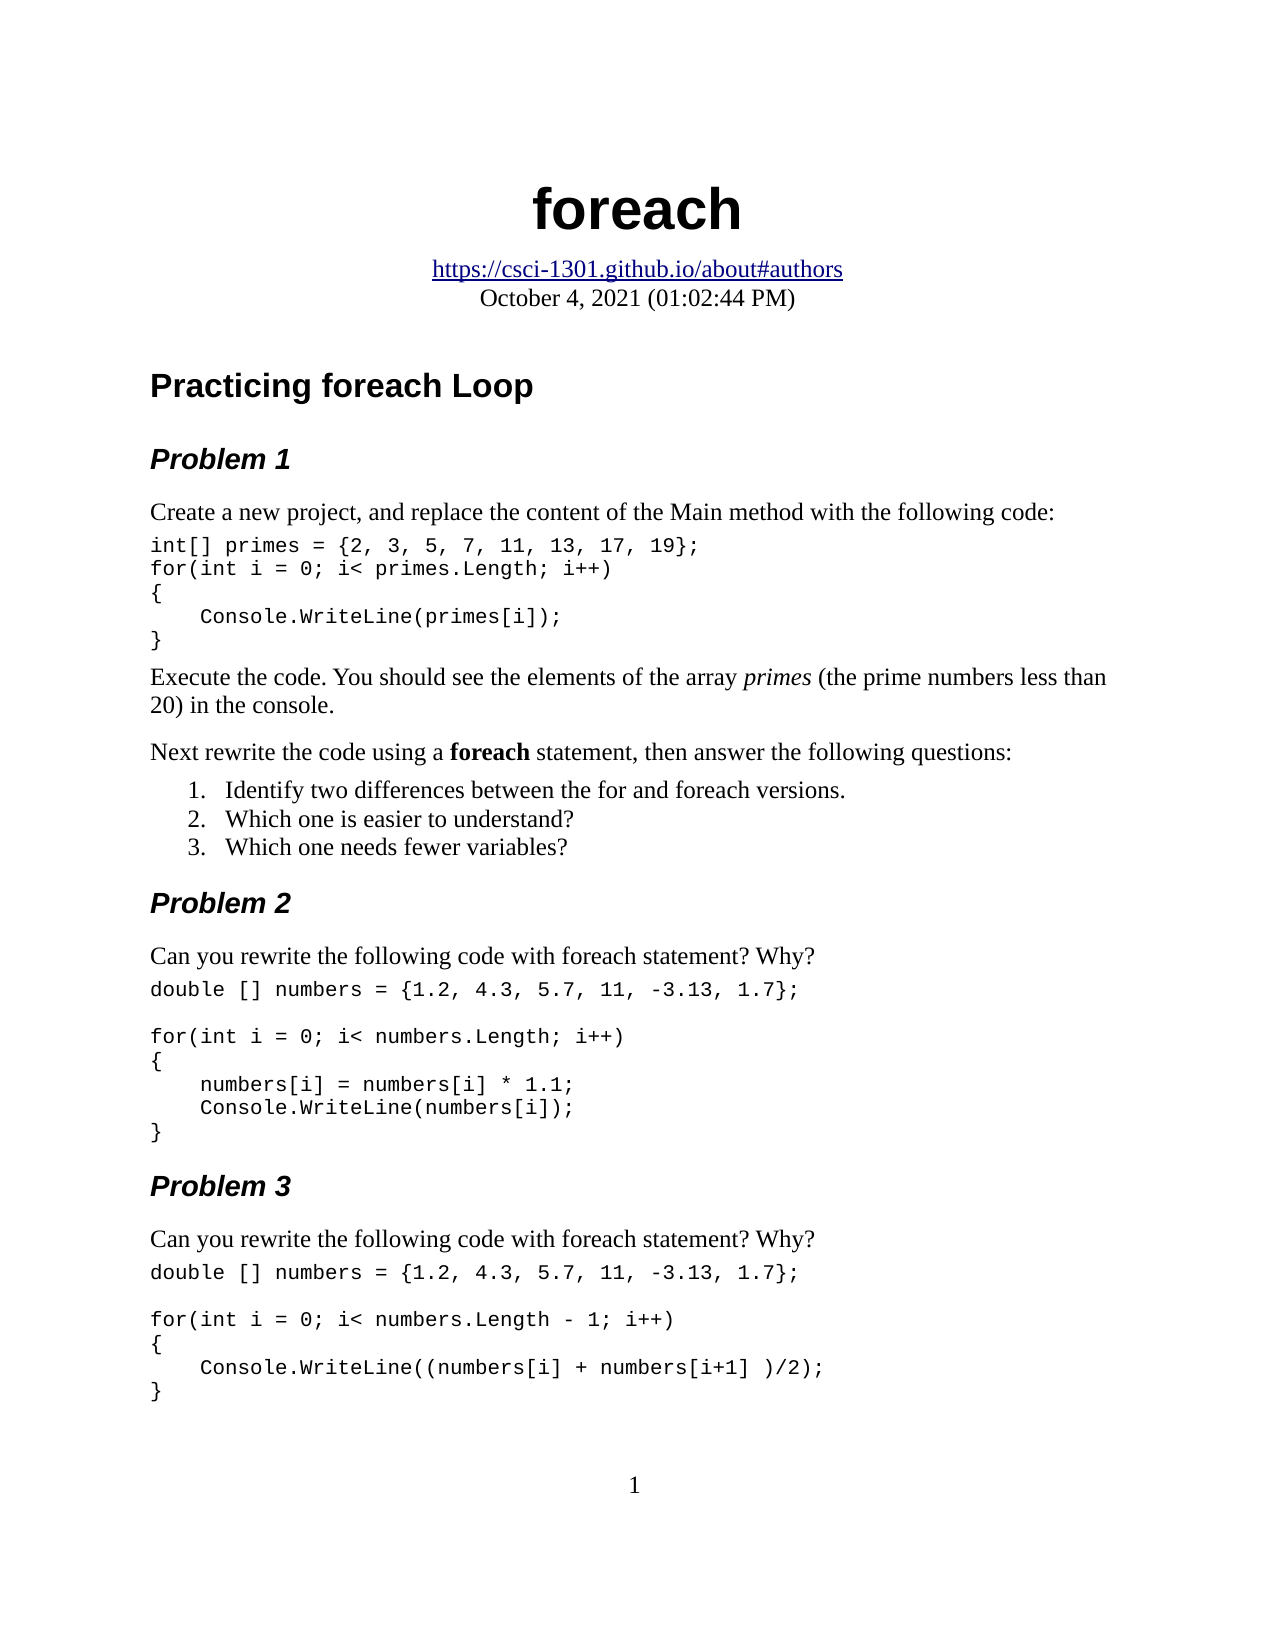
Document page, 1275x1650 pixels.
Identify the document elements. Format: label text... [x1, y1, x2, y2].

text https://csci-1301.github.io/about#authors [150, 254, 1125, 283]
text for(int i = 0; i< primes.Length; i++) [150, 558, 1125, 582]
subtitle Practicing foreach Loop [150, 366, 1125, 404]
subtitle Problem 3 [150, 1169, 1125, 1203]
text Next rewrite the code using a foreach statement, then answer the following questions: [150, 737, 1125, 766]
text Console.WriteLine(numbers[i]); [150, 1097, 1125, 1121]
text } [150, 629, 1125, 653]
text numbers[i] = numbers[i] * 1.1; [150, 1073, 1125, 1097]
text Execute the code. You should see the elements of the array primes (the prime numbers less than 20) in the console. [150, 662, 1125, 719]
text Can you rewrite the following code with foreach statement? Why? [150, 941, 1125, 970]
text for(int i = 0; i< numbers.Length - 1; i++) [150, 1309, 1125, 1333]
text } [150, 1121, 1125, 1144]
text double [] numbers = {1.2, 4.3, 5.7, 11, -3.13, 1.7}; [150, 979, 1125, 1003]
list Which one needs fewer variables? [187, 832, 1125, 861]
list Identify two differences between the for and foreach versions. [187, 775, 1125, 804]
text } [150, 1380, 1125, 1404]
text { [150, 1333, 1125, 1357]
subtitle Problem 1 [150, 442, 1125, 476]
text double [] numbers = {1.2, 4.3, 5.7, 11, -3.13, 1.7}; [150, 1262, 1125, 1286]
text int[] primes = {2, 3, 5, 7, 11, 13, 17, 19}; [150, 535, 1125, 558]
list Which one is easier to understand? [187, 804, 1125, 832]
text Console.WriteLine(primes[i]); [150, 606, 1125, 629]
text October 4, 2021 (01:02:44 PM) [150, 283, 1125, 312]
text Can you rewrite the following code with foreach statement? Why? [150, 1224, 1125, 1253]
text Console.WriteLine((numbers[i] + numbers[i+1] )/2); [150, 1357, 1125, 1380]
text for(int i = 0; i< numbers.Length; i++) [150, 1026, 1125, 1050]
text Create a new project, and replace the content of the Main method with the following code: [150, 497, 1125, 526]
subtitle Problem 2 [150, 886, 1125, 920]
text { [150, 1050, 1125, 1073]
text { [150, 582, 1125, 606]
title foreach [150, 175, 1125, 242]
